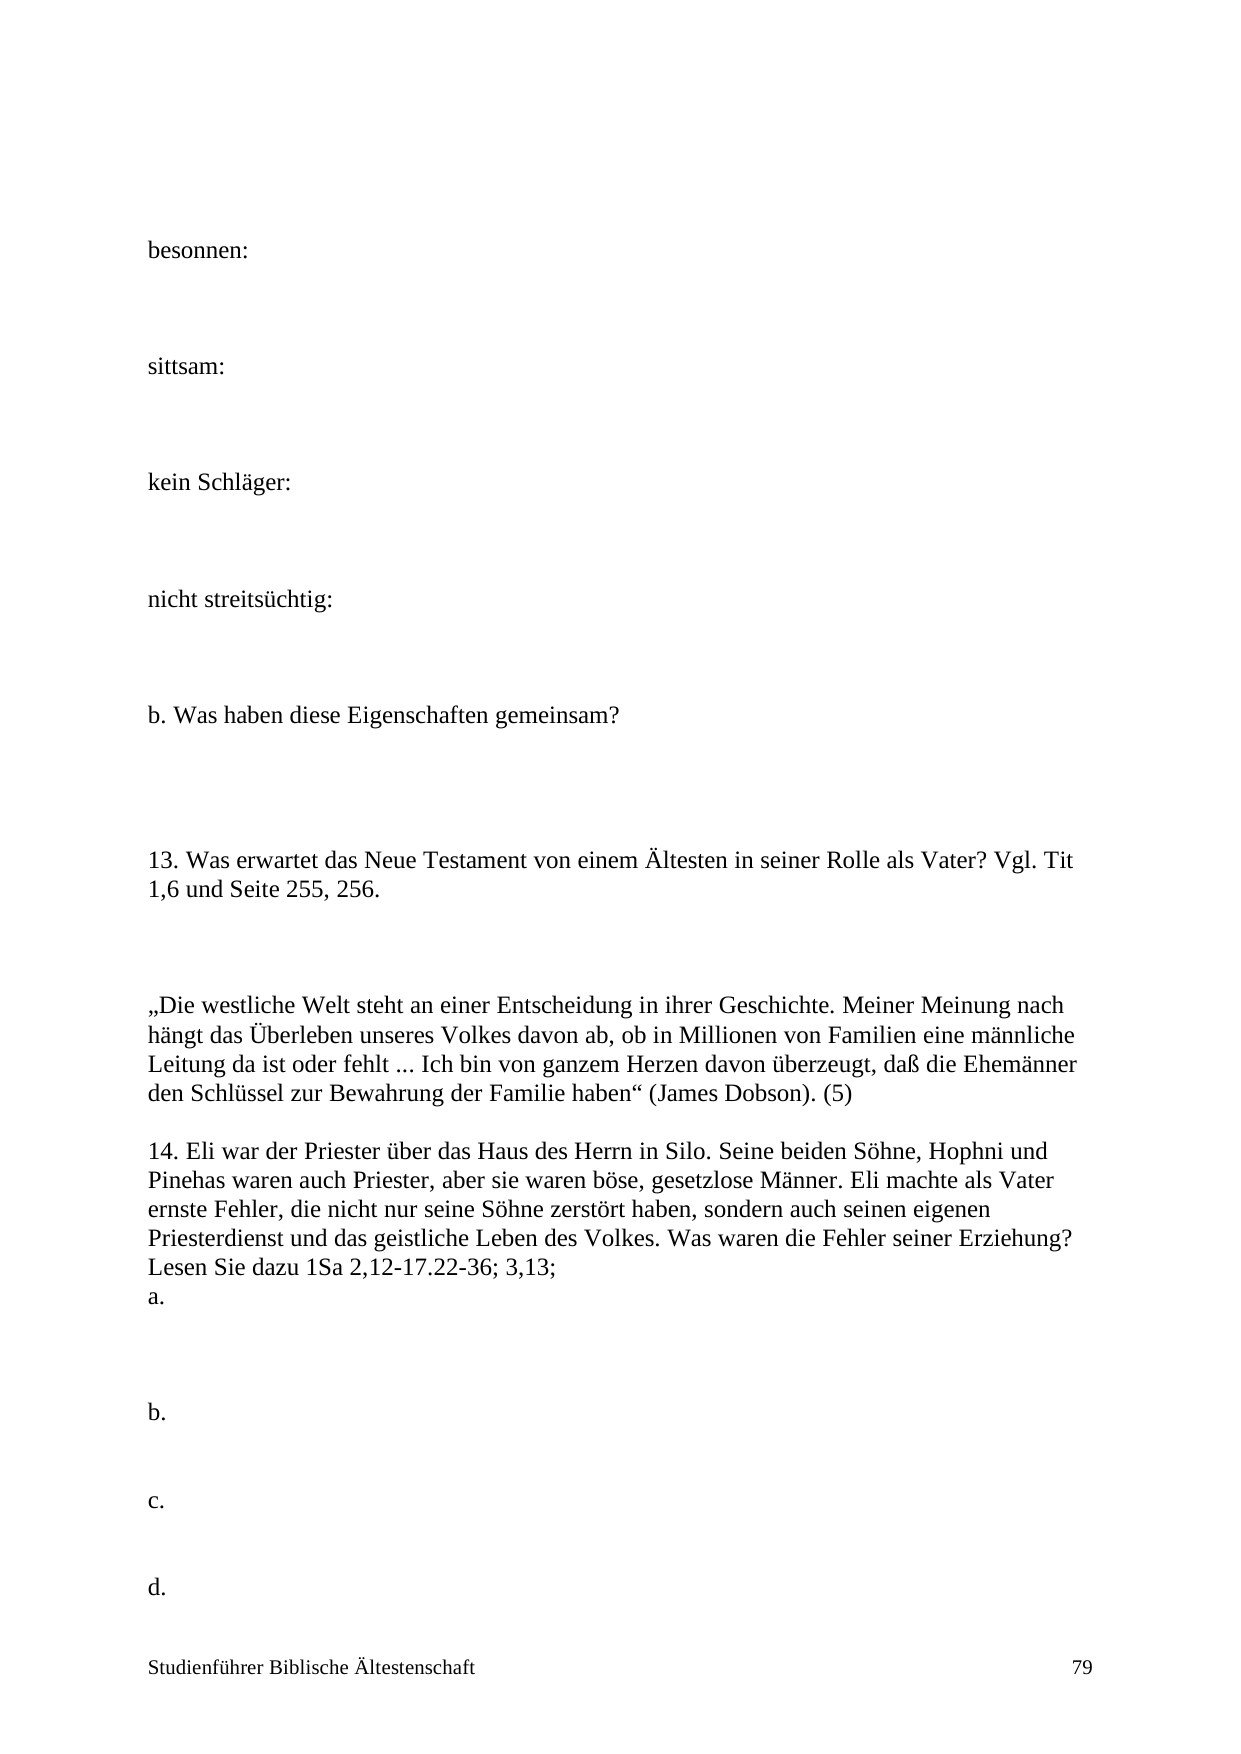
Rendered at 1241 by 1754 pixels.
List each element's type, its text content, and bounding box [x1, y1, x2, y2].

text c. [148, 1484, 1093, 1513]
text a. [148, 1281, 1093, 1310]
text 14. Eli war der Priester über das Haus des Herrn in Silo. Seine beiden Söhne, Hophni und Pinehas waren auch Priester, aber sie waren böse, gesetzlose Männer. Eli machte als Vater ernste Fehler, die nicht nur seine Söhne zerstört haben, sondern auch seinen eigenen Priesterdienst und das geistliche Leben des Volkes. Was waren die Fehler seiner Erziehung? Lesen Sie dazu 1Sa 2,12-17.22-36; 3,13; [148, 1136, 1093, 1281]
text kein Schläger: [148, 467, 1093, 496]
text b. Was haben diese Eigenschaften gemeinsam? [148, 700, 1093, 729]
text nicht streitsüchtig: [148, 583, 1093, 613]
text b. [148, 1397, 1093, 1426]
text 13. Was erwartet das Neue Testament von einem Ältesten in seiner Rolle als Vater? Vgl. Tit 1,6 und Seite 255, 256. [148, 845, 1093, 903]
text besonnen: [148, 235, 1093, 264]
text „Die westliche Welt steht an einer Entscheidung in ihrer Geschichte. Meiner Meinung nach hängt das Überleben unseres Volkes davon ab, ob in Millionen von Familien eine männliche Leitung da ist oder fehlt ... Ich bin von ganzem Herzen davon überzeugt, daß die Ehemänner den Schlüssel zur Bewahrung der Familie haben“ (James Dobson). (5) [148, 990, 1093, 1107]
text d. [148, 1572, 1093, 1601]
text sittsam: [148, 351, 1093, 380]
